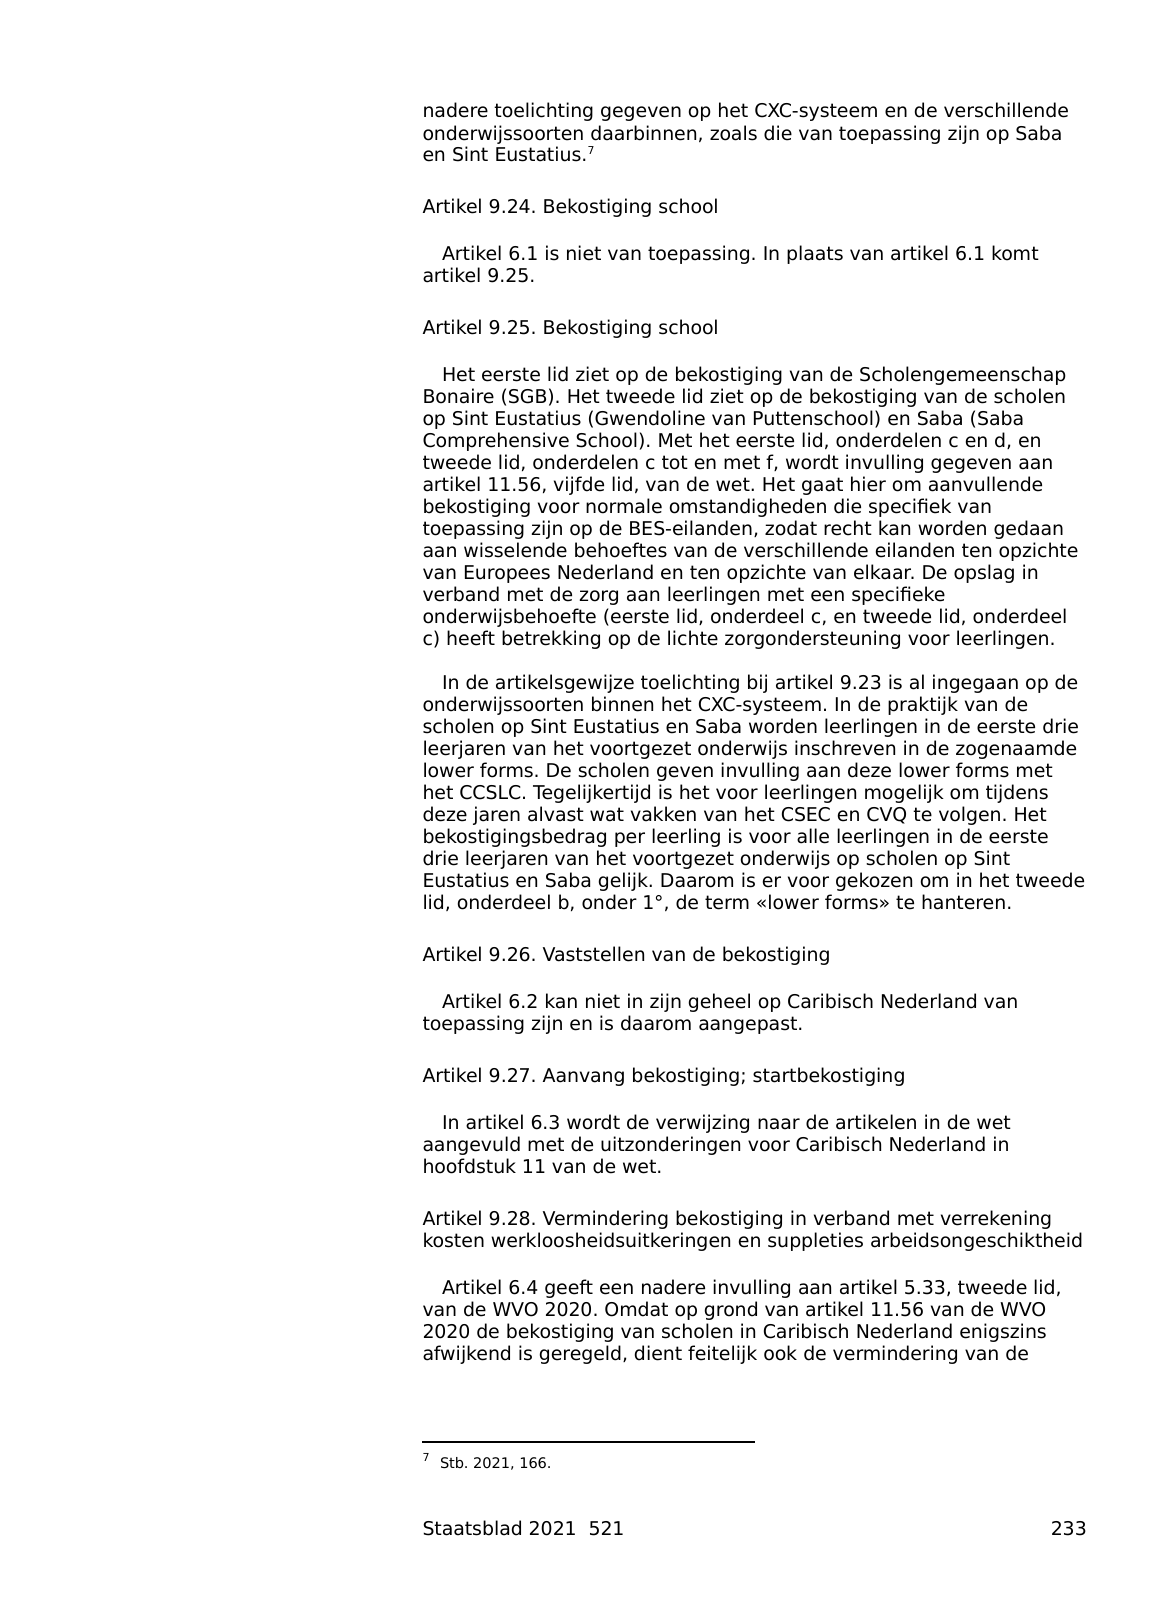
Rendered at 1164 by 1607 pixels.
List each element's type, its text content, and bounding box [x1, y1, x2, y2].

text Artikel 6.4 geeft een nadere invulling aan artikel 5.33, tweede lid, van de WVO 2020. Omdat op grond van artikel 11.56 van de WVO 2020 de bekostiging van scholen in Caribisch Nederland enigszins afwijkend is geregeld, dient feitelijk ook de vermindering van de [422, 1277, 1087, 1365]
text nadere toelichting gegeven op het CXC-systeem en de verschillende onderwijssoorten daarbinnen, zoals die van toepassing zijn op Saba en Sint Eustatius. [422, 100, 1087, 166]
subtitle Artikel 9.28. Vermindering bekostiging in verband met verrekening kosten werkloosheidsuitkeringen en suppleties arbeidsongeschiktheid [422, 1208, 1087, 1252]
text In de artikelsgewijze toelichting bij artikel 9.23 is al ingegaan op de onderwijssoorten binnen het CXC-systeem. In de praktijk van de scholen op Sint Eustatius en Saba worden leerlingen in de eerste drie leerjaren van het voortgezet onderwijs inschreven in de zogenaamde lower forms. De scholen geven invulling aan deze lower forms met het CCSLC. Tegelijkertijd is het voor leerlingen mogelijk om tijdens deze jaren alvast wat vakken van het CSEC en CVQ te volgen. Het bekostigingsbedrag per leerling is voor alle leerlingen in de eerste drie leerjaren van het voortgezet onderwijs op scholen op Sint Eustatius en Saba gelijk. Daarom is er voor gekozen om in het tweede lid, onderdeel b, onder 1°, de term «lower forms» te hanteren. [422, 672, 1087, 914]
subtitle Artikel 9.26. Vaststellen van de bekostiging [422, 944, 1087, 966]
subtitle Artikel 9.25. Bekostiging school [422, 317, 1087, 339]
subtitle Artikel 9.27. Aanvang bekostiging; startbekostiging [422, 1065, 1087, 1087]
text Artikel 6.2 kan niet in zijn geheel op Caribisch Nederland van toepassing zijn en is daarom aangepast. [422, 991, 1087, 1035]
text Het eerste lid ziet op de bekostiging van de Scholengemeenschap Bonaire (SGB). Het tweede lid ziet op de bekostiging van de scholen op Sint Eustatius (Gwendoline van Puttenschool) en Saba (Saba Comprehensive School). Met het eerste lid, onderdelen c en d, en tweede lid, onderdelen c tot en met f, wordt invulling gegeven aan artikel 11.56, vijfde lid, van de wet. Het gaat hier om aanvullende bekostiging voor normale omstandigheden die specifiek van toepassing zijn op de BES-eilanden, zodat recht kan worden gedaan aan wisselende behoeftes van de verschillende eilanden ten opzichte van Europees Nederland en ten opzichte van elkaar. De opslag in verband met de zorg aan leerlingen met een specifieke onderwijsbehoefte (eerste lid, onderdeel c, en tweede lid, onderdeel c) heeft betrekking op de lichte zorgondersteuning voor leerlingen. [422, 364, 1087, 650]
subtitle Artikel 9.24. Bekostiging school [422, 196, 1087, 218]
text Stb. 2021, 166. [422, 1451, 1087, 1473]
text Artikel 6.1 is niet van toepassing. In plaats van artikel 6.1 komt artikel 9.25. [422, 243, 1087, 287]
text In artikel 6.3 wordt de verwijzing naar de artikelen in de wet aangevuld met de uitzonderingen voor Caribisch Nederland in hoofdstuk 11 van de wet. [422, 1112, 1087, 1178]
